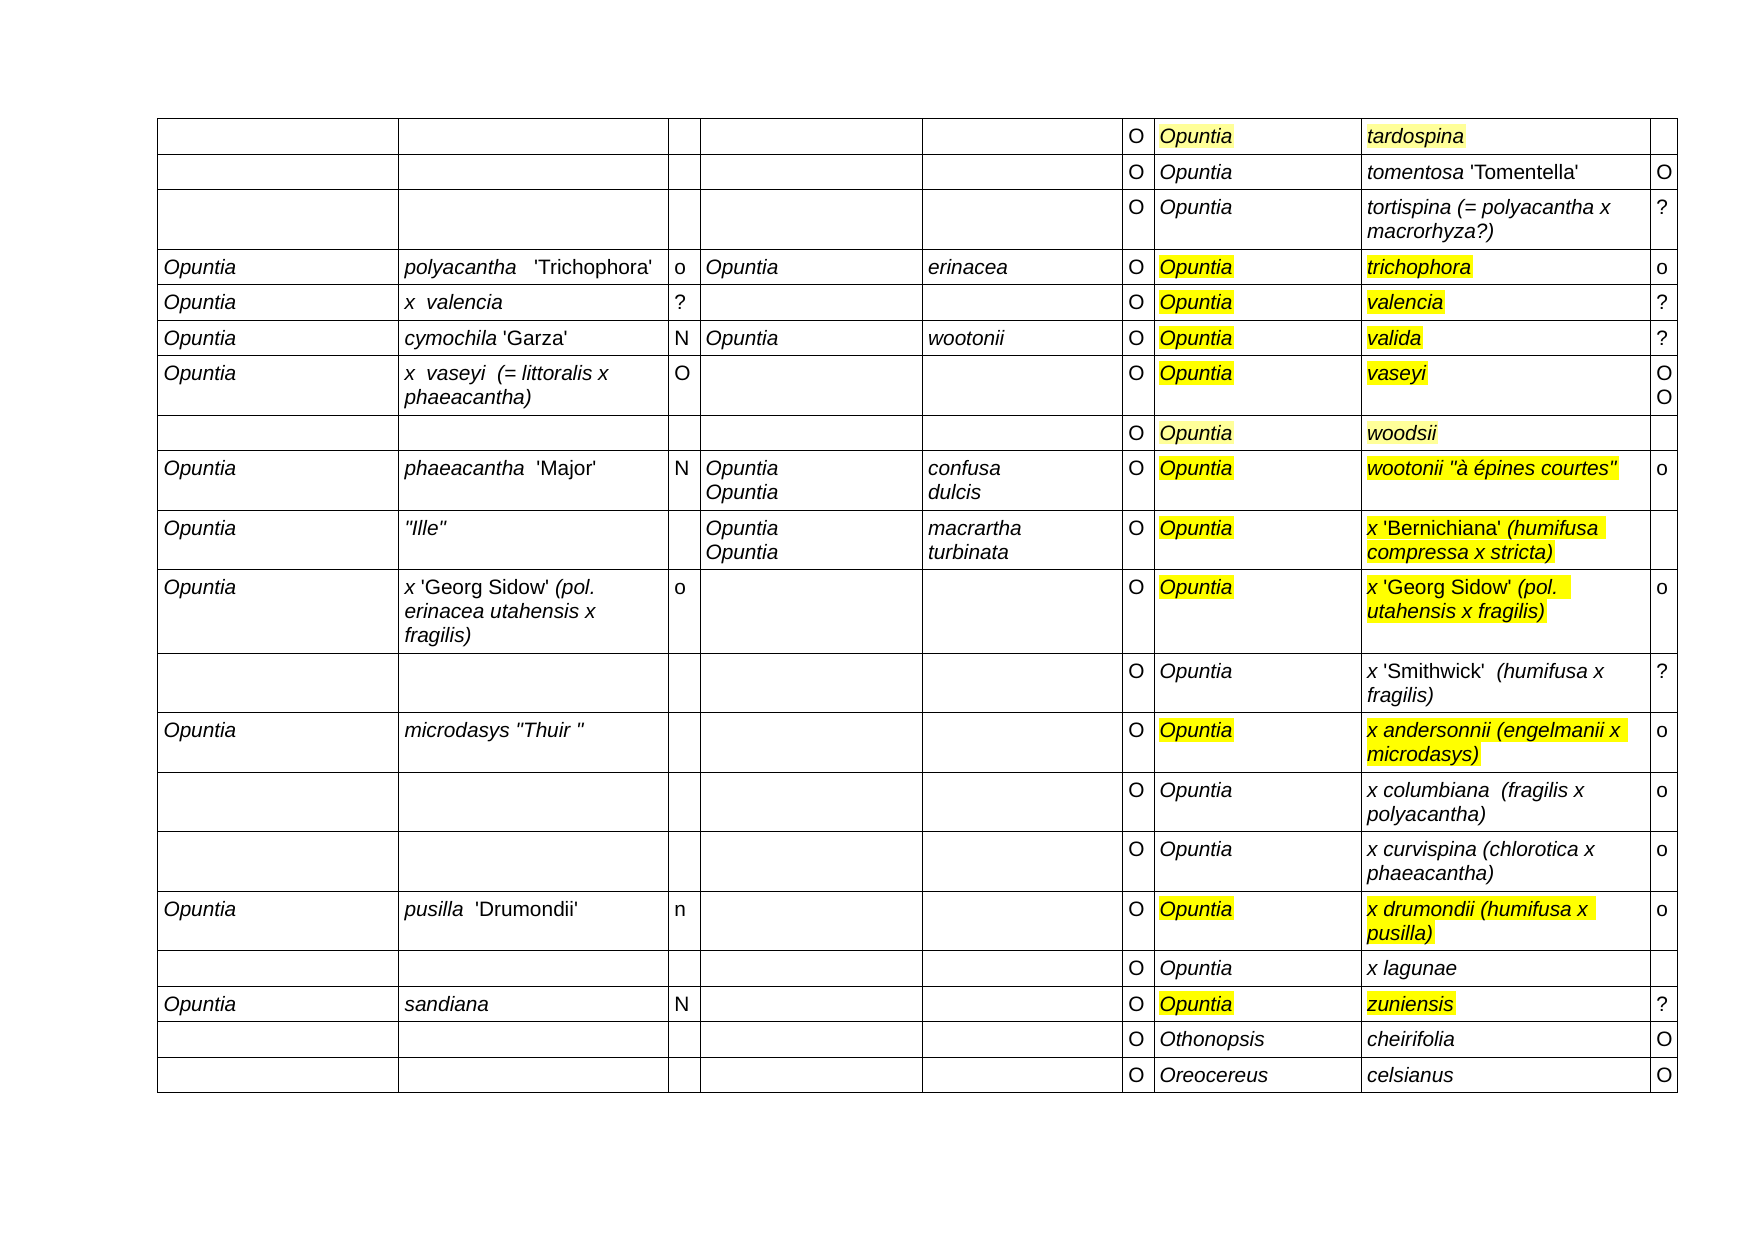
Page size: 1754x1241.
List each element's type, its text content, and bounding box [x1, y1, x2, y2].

table_cell ? [1651, 190, 1677, 249]
table_cell [669, 1058, 700, 1092]
table_cell [399, 119, 668, 154]
table_cell [923, 119, 1122, 154]
table_cell [669, 832, 700, 891]
table_cell [158, 951, 398, 986]
table_cell [158, 119, 398, 154]
table_cell O [1123, 1058, 1154, 1092]
table_cell cheirifolia [1362, 1022, 1650, 1057]
table_cell Opuntia [1155, 832, 1361, 891]
table_cell x columbiana (fragilis x polyacantha) [1362, 773, 1650, 831]
table_cell [669, 416, 700, 450]
table_cell microdasys "Thuir " [399, 713, 668, 772]
table_cell [701, 713, 922, 772]
table_cell x drumondii (humifusa x pusilla) [1362, 892, 1650, 950]
table_cell Oreocereus [1155, 1058, 1361, 1092]
table_cell celsianus [1362, 1058, 1650, 1092]
table_cell o [1651, 713, 1677, 772]
table_cell x 'Georg Sidow' (pol. utahensis x fragilis) [1362, 570, 1650, 653]
table_cell x vaseyi (= littoralis x phaeacantha) [399, 356, 668, 415]
table_cell x lagunae [1362, 951, 1650, 986]
table_cell [1651, 416, 1677, 450]
table_cell tardospina [1362, 119, 1650, 154]
table_cell phaeacantha 'Major' [399, 451, 668, 510]
table_cell valencia [1362, 285, 1650, 320]
table_cell Opuntia [1155, 321, 1361, 355]
table_cell [399, 773, 668, 831]
table_cell cymochila 'Garza' [399, 321, 668, 355]
table_cell Opuntia [158, 321, 398, 355]
table_cell macrartha turbinata [923, 511, 1122, 569]
table_cell [923, 416, 1122, 450]
table_cell [923, 832, 1122, 891]
table_cell Opuntia [158, 987, 398, 1021]
table_cell x 'Georg Sidow' (pol. erinacea utahensis x fragilis) [399, 570, 668, 653]
table_cell Opuntia [1155, 190, 1361, 249]
table_cell O [1123, 285, 1154, 320]
table_cell Opuntia [1155, 356, 1361, 415]
table_cell O [1123, 713, 1154, 772]
table_cell o [1651, 451, 1677, 510]
table_cell O [1123, 416, 1154, 450]
table_cell o [669, 250, 700, 284]
table_cell Opuntia [1155, 451, 1361, 510]
table_cell trichophora [1362, 250, 1650, 284]
table_cell [669, 951, 700, 986]
table_cell O [1123, 1022, 1154, 1057]
table_cell [701, 356, 922, 415]
table_cell o [1651, 250, 1677, 284]
table_cell O [1651, 155, 1677, 189]
table_cell OO [1651, 356, 1677, 415]
table_cell erinacea [923, 250, 1122, 284]
table_cell O [1123, 773, 1154, 831]
table_cell [158, 190, 398, 249]
table_cell Opuntia [1155, 250, 1361, 284]
table_cell O [1651, 1058, 1677, 1092]
table_cell [923, 1022, 1122, 1057]
table_cell Opuntia [1155, 713, 1361, 772]
table_cell Opuntia [1155, 773, 1361, 831]
table_cell N [669, 987, 700, 1021]
table_cell [669, 654, 700, 712]
table_cell [923, 356, 1122, 415]
table_cell ? [1651, 987, 1677, 1021]
table_cell [399, 416, 668, 450]
table_cell Opuntia [701, 321, 922, 355]
table_cell [399, 832, 668, 891]
table_cell woodsii [1362, 416, 1650, 450]
table_cell Othonopsis [1155, 1022, 1361, 1057]
table_cell [923, 285, 1122, 320]
table_cell [923, 773, 1122, 831]
table_cell O [1123, 451, 1154, 510]
table_cell O [1123, 190, 1154, 249]
table_cell ? [1651, 654, 1677, 712]
table_cell Opuntia [158, 451, 398, 510]
table_cell confusa dulcis [923, 451, 1122, 510]
table_cell [701, 832, 922, 891]
table_cell x valencia [399, 285, 668, 320]
table_cell [669, 773, 700, 831]
table_cell [701, 951, 922, 986]
table_cell [669, 190, 700, 249]
table_cell Opuntia [158, 713, 398, 772]
table_cell Opuntia [1155, 892, 1361, 950]
table_cell O [1123, 250, 1154, 284]
table_cell [399, 1022, 668, 1057]
table_cell Opuntia [158, 356, 398, 415]
table_cell O [1123, 570, 1154, 653]
table_cell [923, 190, 1122, 249]
table_cell Opuntia [158, 250, 398, 284]
table_cell O [1123, 892, 1154, 950]
table_cell Opuntia [158, 285, 398, 320]
table_cell N [669, 321, 700, 355]
table_cell [701, 416, 922, 450]
table_cell O [1123, 654, 1154, 712]
table_cell O [1651, 1022, 1677, 1057]
table_cell Opuntia [158, 511, 398, 569]
table_cell Opuntia [1155, 119, 1361, 154]
table_cell sandiana [399, 987, 668, 1021]
table_cell vaseyi [1362, 356, 1650, 415]
table_cell O [669, 356, 700, 415]
table_cell ? [1651, 285, 1677, 320]
table_cell Opuntia Opuntia [701, 511, 922, 569]
table_cell pusilla 'Drumondii' [399, 892, 668, 950]
table_cell [158, 416, 398, 450]
table_cell [701, 1058, 922, 1092]
table_cell [701, 285, 922, 320]
table_cell O [1123, 511, 1154, 569]
table_cell [701, 773, 922, 831]
table_cell o [669, 570, 700, 653]
table_cell o [1651, 570, 1677, 653]
table_cell O [1123, 321, 1154, 355]
table_cell x 'Smithwick' (humifusa x fragilis) [1362, 654, 1650, 712]
table_cell [701, 654, 922, 712]
table_cell [923, 892, 1122, 950]
table_cell [399, 951, 668, 986]
table_cell N [669, 451, 700, 510]
table_cell wootonii [923, 321, 1122, 355]
table_cell [701, 119, 922, 154]
table_cell [701, 570, 922, 653]
table_cell [158, 773, 398, 831]
table_cell [923, 1058, 1122, 1092]
table_cell o [1651, 832, 1677, 891]
table_cell O [1123, 951, 1154, 986]
table_cell [923, 987, 1122, 1021]
table_cell Opuntia [1155, 511, 1361, 569]
table_cell ? [1651, 321, 1677, 355]
table_cell [701, 155, 922, 189]
table_cell Opuntia [1155, 155, 1361, 189]
table_cell ? [669, 285, 700, 320]
table_cell [158, 832, 398, 891]
table_cell [701, 1022, 922, 1057]
table_cell [158, 155, 398, 189]
table_cell [669, 155, 700, 189]
table_cell O [1123, 356, 1154, 415]
table_cell [669, 511, 700, 569]
table_cell polyacantha 'Trichophora' [399, 250, 668, 284]
table_cell O [1123, 987, 1154, 1021]
table_cell "Ille" [399, 511, 668, 569]
table_cell [1651, 511, 1677, 569]
table_cell Opuntia [1155, 987, 1361, 1021]
table_cell [399, 155, 668, 189]
table_cell [399, 190, 668, 249]
table_cell [923, 654, 1122, 712]
table_cell Opuntia [158, 570, 398, 653]
table_cell Opuntia [158, 892, 398, 950]
table_cell [158, 654, 398, 712]
table_cell n [669, 892, 700, 950]
table_cell o [1651, 773, 1677, 831]
table_cell O [1123, 155, 1154, 189]
table_cell x curvispina (chlorotica x phaeacantha) [1362, 832, 1650, 891]
table_cell zuniensis [1362, 987, 1650, 1021]
table_cell [701, 892, 922, 950]
table_cell O [1123, 119, 1154, 154]
table_cell [923, 155, 1122, 189]
table_cell Opuntia [1155, 416, 1361, 450]
table_cell wootonii "à épines courtes" [1362, 451, 1650, 510]
table_cell Opuntia Opuntia [701, 451, 922, 510]
table_cell O [1123, 832, 1154, 891]
table_cell x 'Bernichiana' (humifusa compressa x stricta) [1362, 511, 1650, 569]
table_cell [923, 570, 1122, 653]
table_cell Opuntia [1155, 285, 1361, 320]
table_cell [669, 119, 700, 154]
table_cell tomentosa 'Tomentella' [1362, 155, 1650, 189]
table_cell [1651, 119, 1677, 154]
table_cell [923, 713, 1122, 772]
table_cell [701, 190, 922, 249]
table_cell [158, 1058, 398, 1092]
table_cell [923, 951, 1122, 986]
table_cell [158, 1022, 398, 1057]
table_cell Opuntia [1155, 654, 1361, 712]
table_cell Opuntia [1155, 951, 1361, 986]
table_cell valida [1362, 321, 1650, 355]
table_cell [701, 987, 922, 1021]
table_cell Opuntia [701, 250, 922, 284]
table_cell Opuntia [1155, 570, 1361, 653]
table_cell [1651, 951, 1677, 986]
table_cell tortispina (= polyacantha x macrorhyza?) [1362, 190, 1650, 249]
table_cell [669, 713, 700, 772]
table_cell [399, 1058, 668, 1092]
table_cell [399, 654, 668, 712]
table_cell [669, 1022, 700, 1057]
table_cell o [1651, 892, 1677, 950]
table_cell x andersonnii (engelmanii x microdasys) [1362, 713, 1650, 772]
